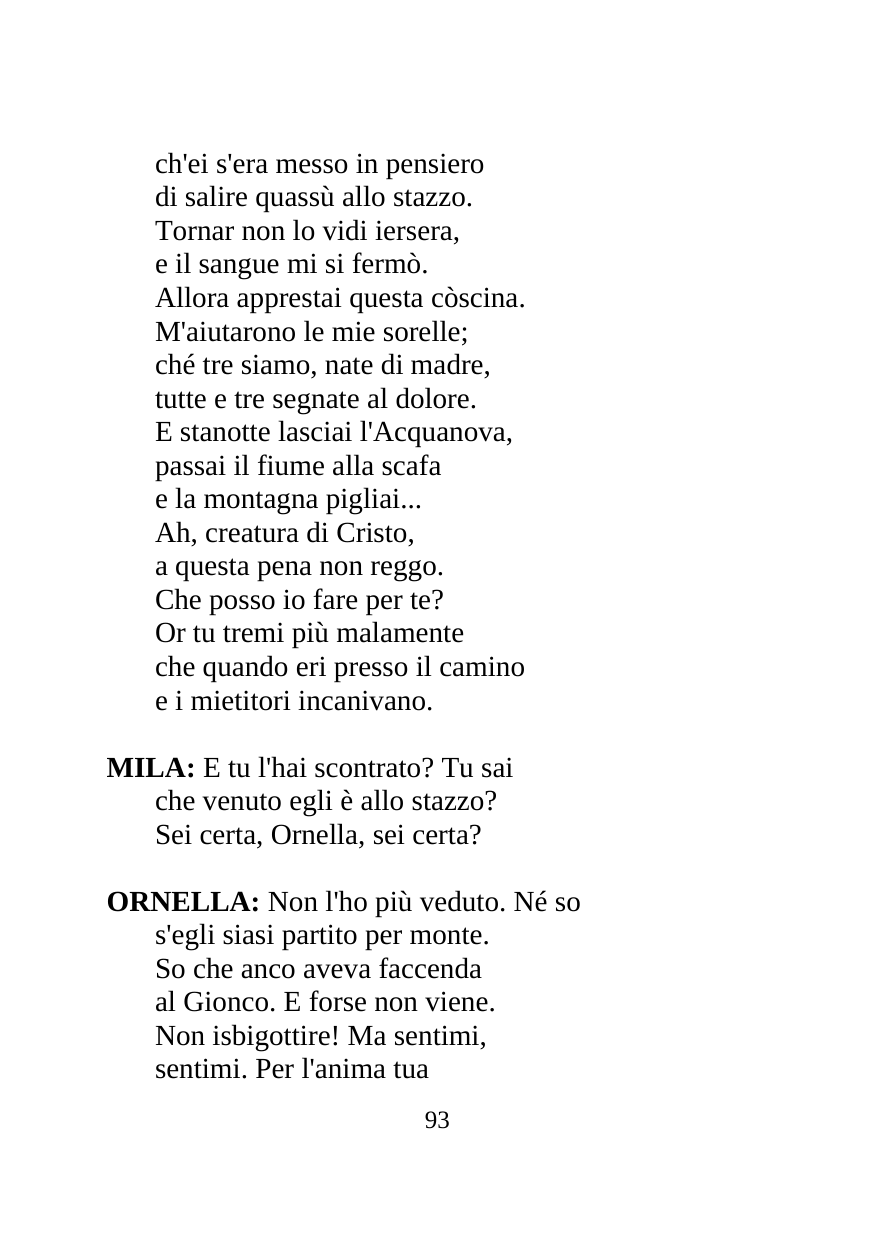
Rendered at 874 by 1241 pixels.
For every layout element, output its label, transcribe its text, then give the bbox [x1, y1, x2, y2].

text So che anco aveva faccenda [155, 951, 768, 984]
text di salire quassù allo stazzo. [155, 179, 768, 213]
text Che posso io fare per te? [155, 582, 768, 616]
text E stanotte lasciai l'Acquanova, [155, 414, 768, 448]
text Or tu tremi più malamente [155, 616, 768, 649]
text che quando eri presso il camino [155, 649, 768, 683]
text Non isbigottire! Ma sentimi, [155, 1018, 768, 1052]
text Sei certa, Ornella, sei certa? [155, 817, 768, 850]
text tutte e tre segnate al dolore. [155, 381, 768, 414]
text passai il fiume alla scafa [155, 448, 768, 481]
text Ah, creatura di Cristo, [155, 515, 768, 548]
text e la montagna pigliai... [155, 481, 768, 515]
text a questa pena non reggo. [155, 548, 768, 582]
text e il sangue mi si fermò. [155, 247, 768, 280]
text s'egli siasi partito per monte. [155, 917, 768, 951]
text ché tre siamo, nate di madre, [155, 347, 768, 381]
text che venuto egli è allo stazzo? [155, 783, 768, 817]
text ORNELLA: Non l'ho più veduto. Né so [106, 884, 768, 917]
text ch'ei s'era messo in pensiero [155, 146, 768, 179]
text Tornar non lo vidi iersera, [155, 213, 768, 247]
text MILA: E tu l'hai scontrato? Tu sai [106, 750, 768, 783]
text M'aiutarono le mie sorelle; [155, 314, 768, 347]
text al Gionco. E forse non viene. [155, 984, 768, 1018]
text sentimi. Per l'anima tua [155, 1052, 768, 1085]
text Allora apprestai questa còscina. [155, 280, 768, 314]
text e i mietitori incanivano. [155, 683, 768, 716]
